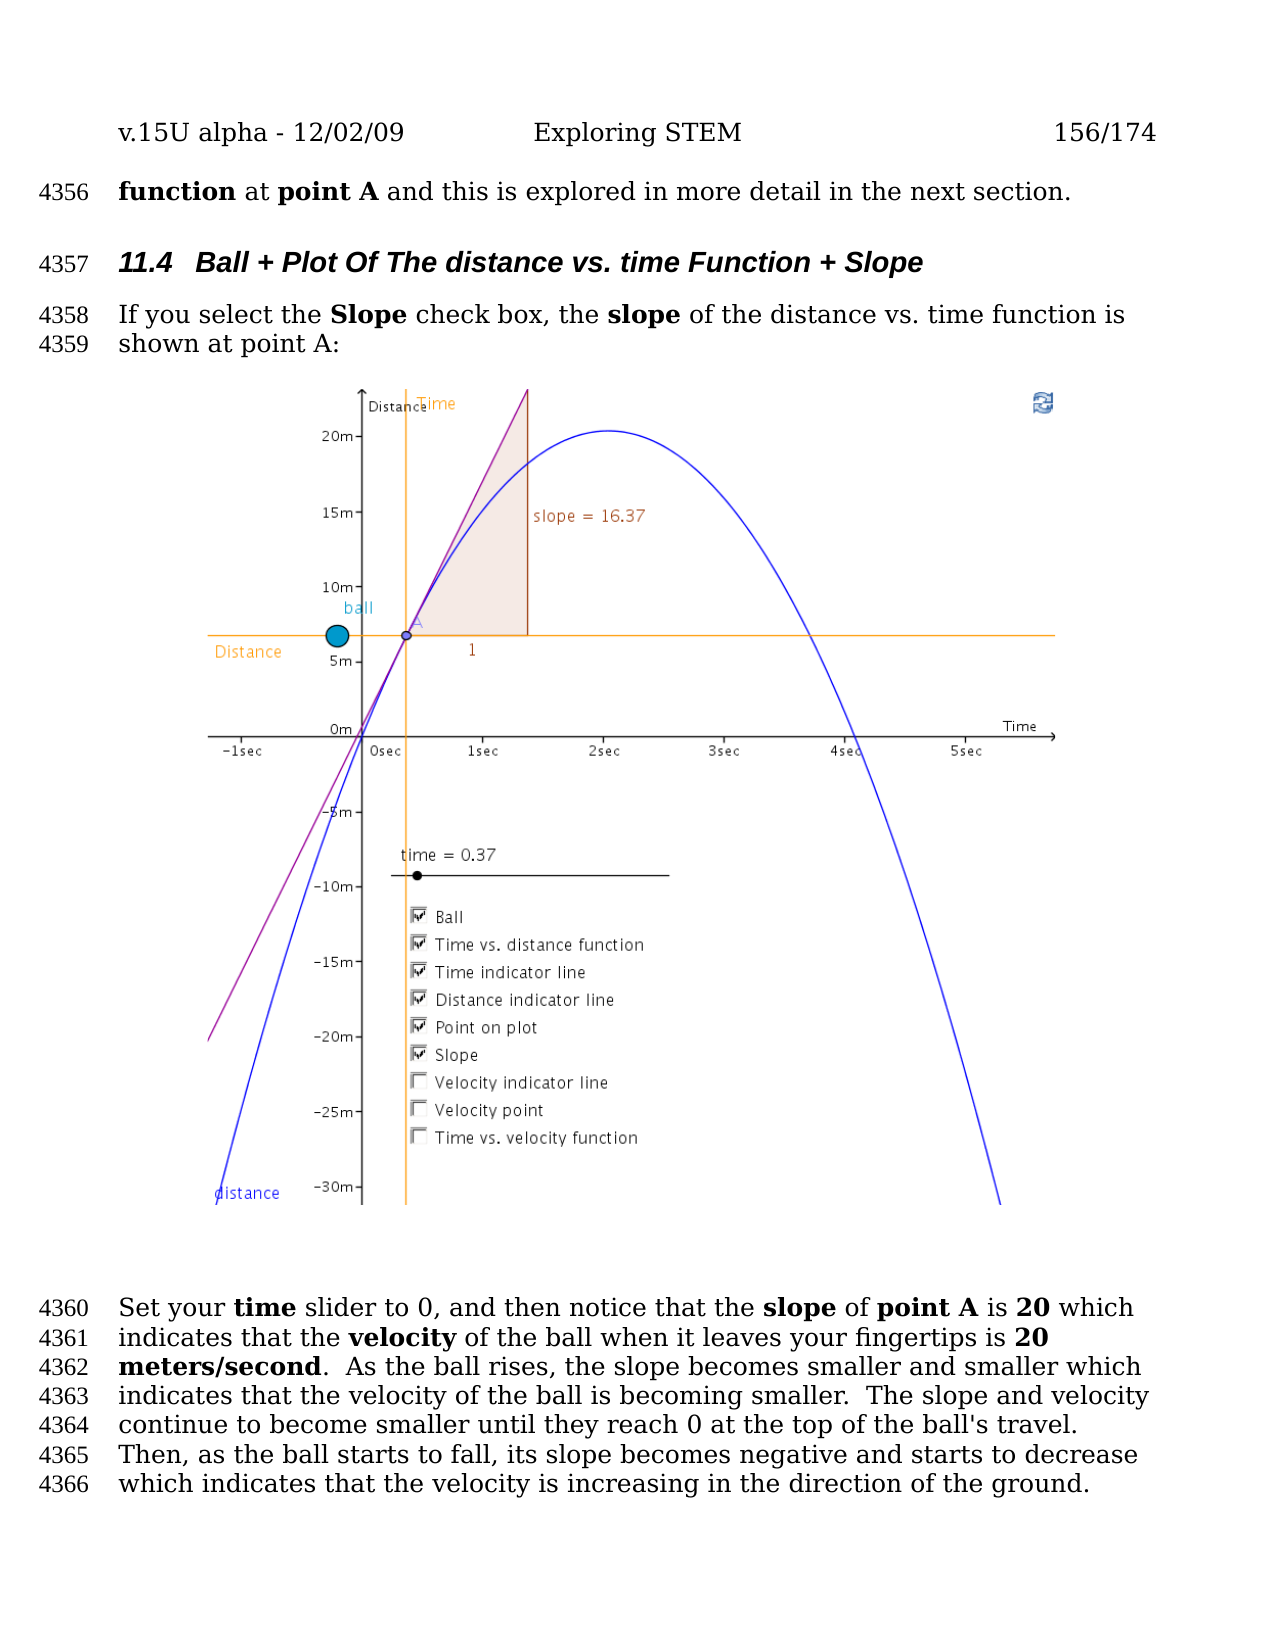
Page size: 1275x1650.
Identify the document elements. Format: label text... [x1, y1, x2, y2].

picture [207, 389, 1056, 1205]
text Set your time slider to 0, and then notice that the slope of point A is 20 which indicates that the velocity of the ball when it leaves your fingertips is 20 meters/second. As the ball rises, the slope becomes smaller and smaller which indicates that the velocity of the ball is becoming smaller. The slope and velocity continue to become smaller until they reach 0 at the top of the ball's travel. Then, as the ball starts to fall, its slope becomes negative and starts to decrease which indicates that the velocity is increasing in the direction of the ground. [118, 1293, 1157, 1498]
text function at point A and this is explored in more detail in the next section. [118, 177, 1157, 206]
text If you select the Slope check box, the slope of the distance vs. time function is shown at point A: [118, 300, 1157, 358]
subtitle Ball + Plot Of The distance vs. time Function + Slope [118, 245, 1157, 279]
